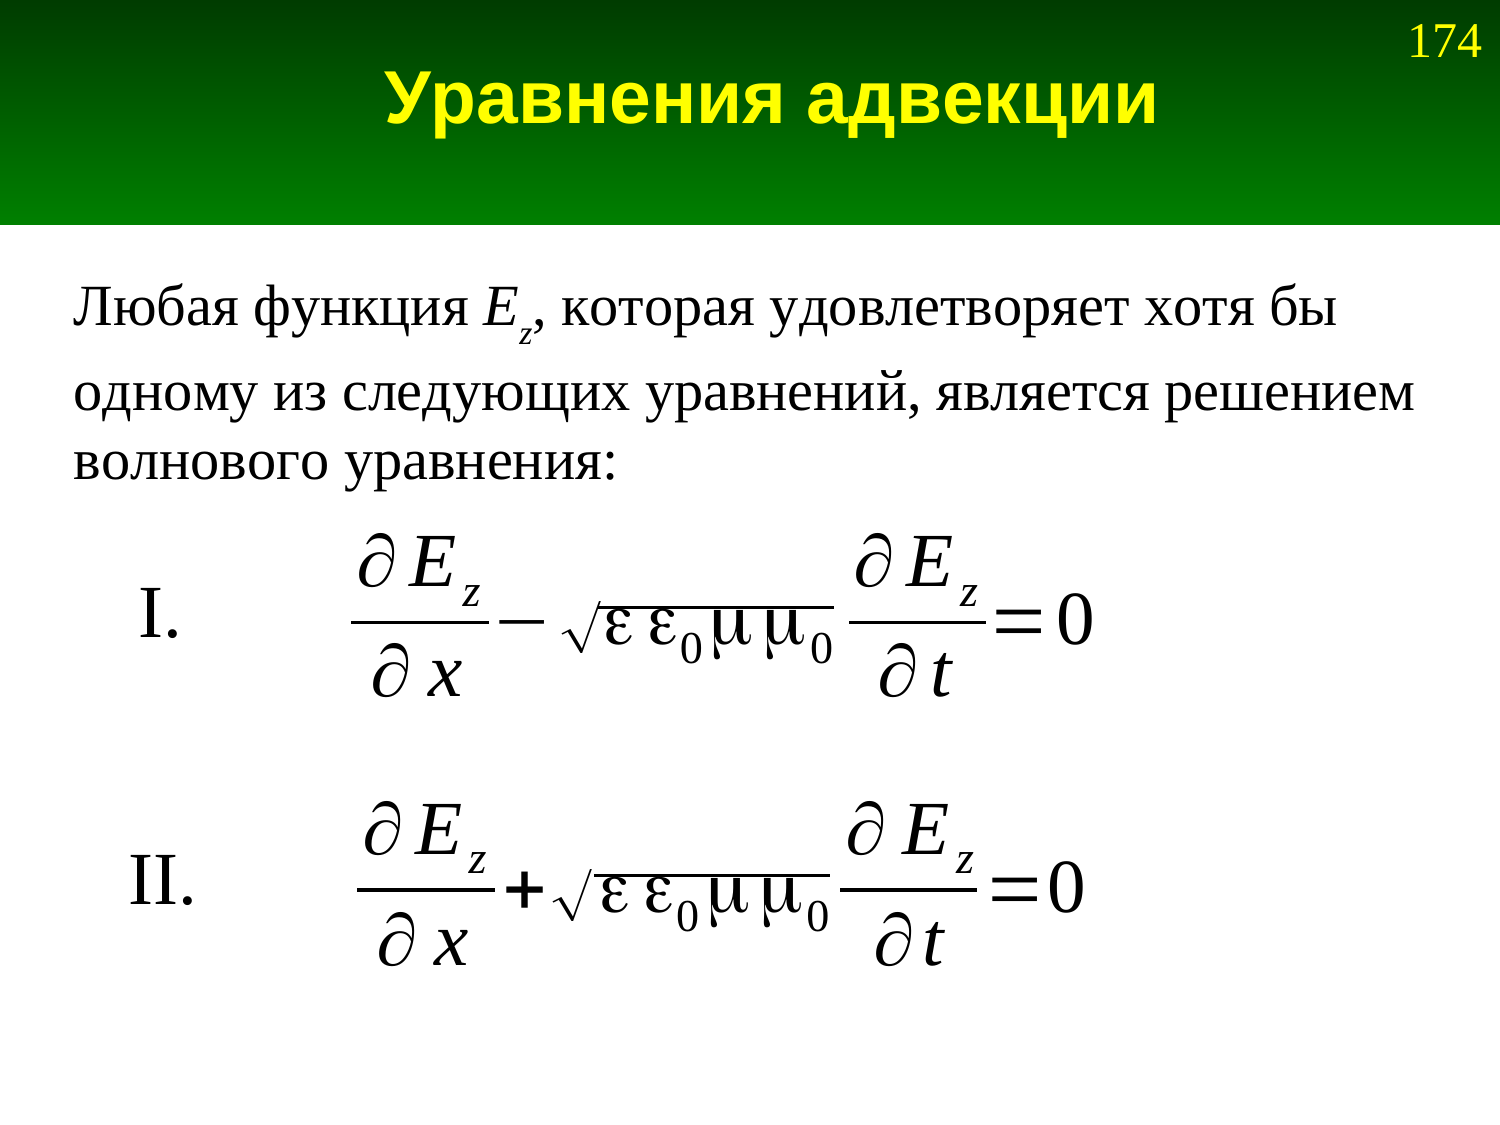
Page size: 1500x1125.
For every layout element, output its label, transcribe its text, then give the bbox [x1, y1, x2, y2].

text_box II. [114, 822, 213, 928]
text_box Любая функция Ez, которая удовлетворяет хотя бы одному из следующих уравнений, является решением волнового уравнения: [59, 259, 1441, 499]
title Уравнения адвекции [123, 0, 1399, 192]
text_box I. [124, 555, 198, 660]
chart [327, 520, 1115, 715]
chart [333, 788, 1109, 983]
